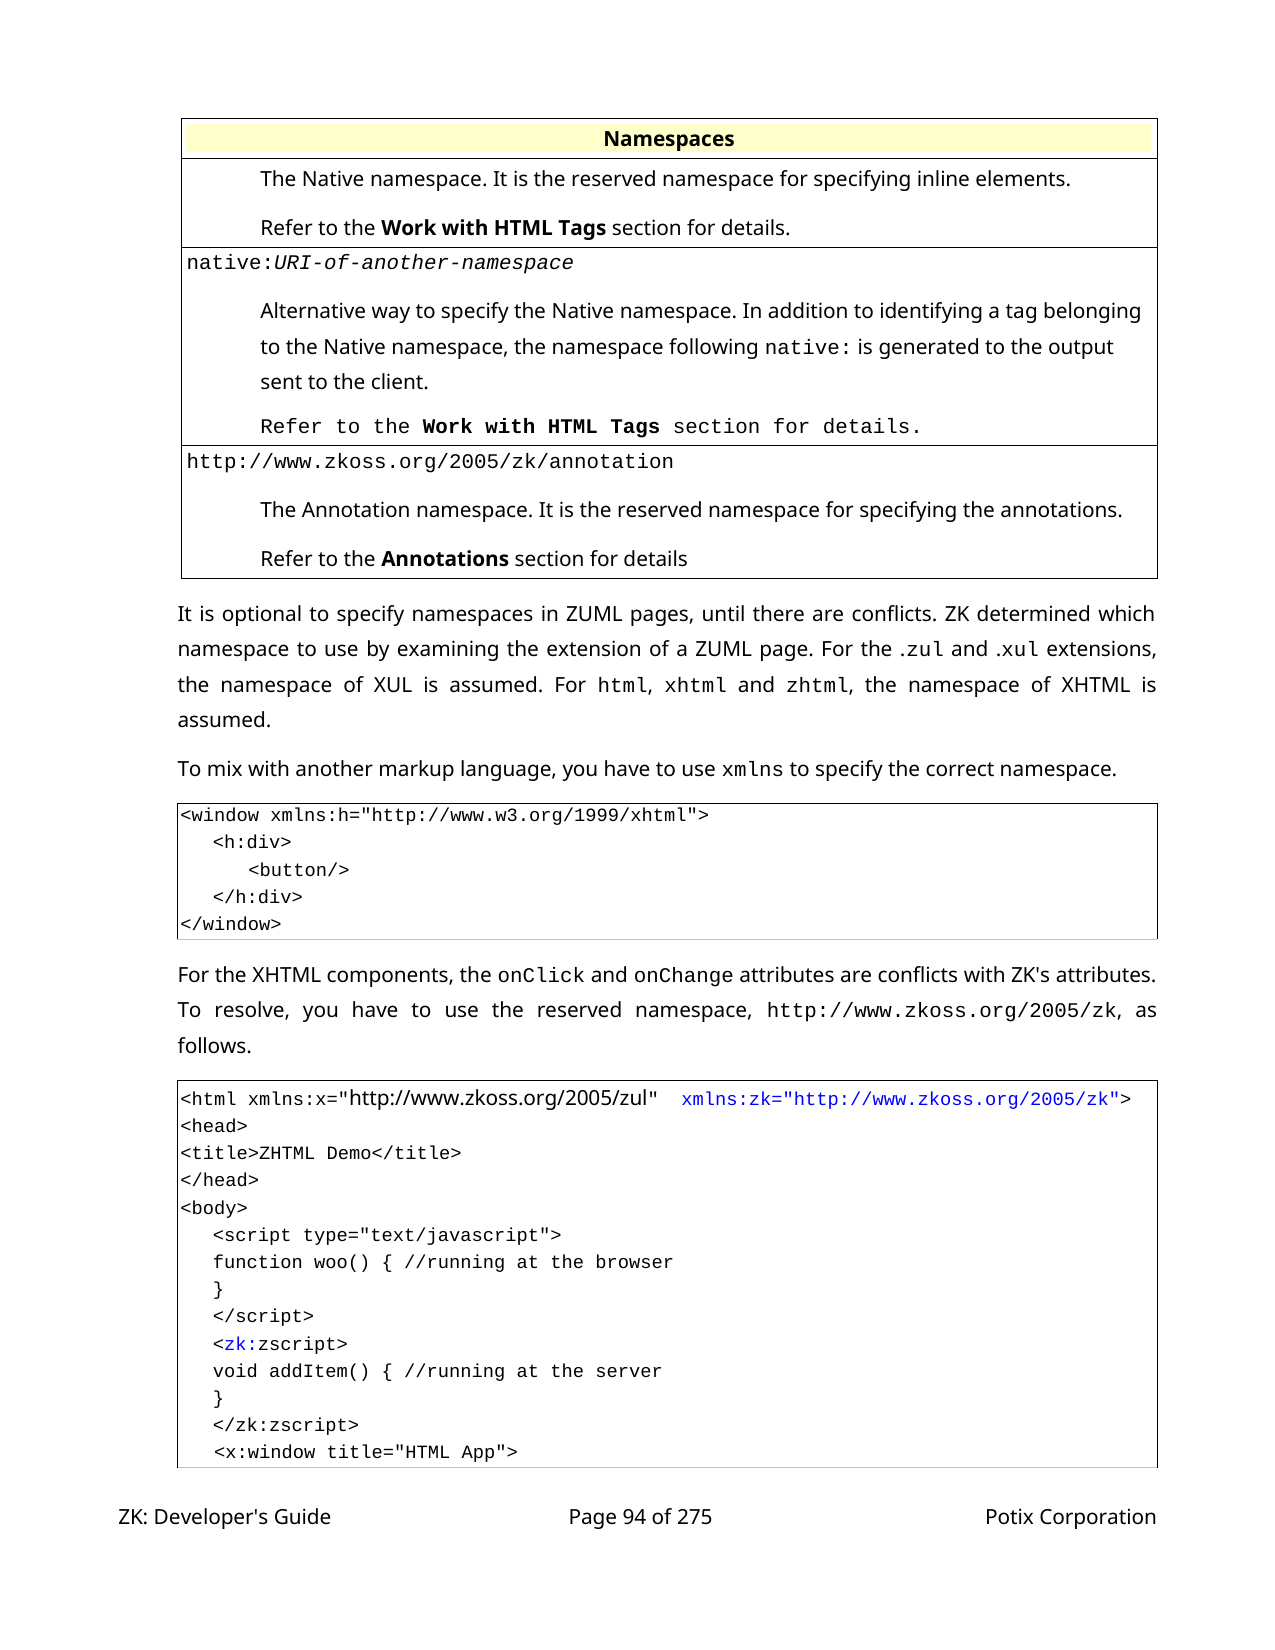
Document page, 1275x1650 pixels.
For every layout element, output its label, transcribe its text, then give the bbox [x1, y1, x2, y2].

text </script> [178, 1304, 1157, 1328]
text void addItem() { //running at the server [178, 1359, 1157, 1383]
text To mix with another markup language, you have to use xmlns to specify the correct namespace. [177, 754, 1157, 783]
text <html xmlns:x="http://www.zkoss.org/2005/zul" xmlns:zk="http://www.zkoss.org/2005/zk"> [178, 1081, 1157, 1111]
text <x:window title="HTML App"> [178, 1440, 1157, 1467]
text <window xmlns:h="http://www.w3.org/1999/xhtml"> [178, 804, 1157, 827]
text </zk:zscript> [178, 1413, 1157, 1437]
text <zk:zscript> [178, 1331, 1157, 1356]
text <body> [178, 1196, 1157, 1220]
text For the XHTML components, the onClick and onChange attributes are conflicts with ZK's attributes. To resolve, you have to use the reserved namespace, http://www.zkoss.org/2005/zk, as follows. [177, 960, 1157, 1059]
text It is optional to specify namespaces in ZUML pages, until there are conflicts. ZK determined which namespace to use by examining the extension of a ZUML page. For the .zul and .xul extensions, the namespace of XUL is assumed. For html, xhtml and zhtml, the namespace of XHTML is assumed. [177, 599, 1157, 733]
text </h:div> [178, 885, 1157, 909]
text </head> [178, 1168, 1157, 1193]
text } [178, 1386, 1157, 1410]
text <title>ZHTML Demo</title> [178, 1141, 1157, 1165]
table_header Namespaces [182, 119, 1157, 158]
text <script type="text/javascript"> [178, 1223, 1157, 1247]
table_cell native:URI-of-another-namespace Alternative way to specify the Native namespace. In addition to identifying a tag belonging to the Native namespace, the namespace following native: is generated to the output sent to the client. Refer to the Work with HTML Tags section for details. [182, 248, 1157, 445]
table_cell The Native namespace. It is the reserved namespace for specifying inline elements. Refer to the Work with HTML Tags section for details. [182, 159, 1157, 247]
text } [178, 1277, 1157, 1301]
text <button/> [178, 858, 1157, 882]
text <h:div> [178, 830, 1157, 855]
text <head> [178, 1114, 1157, 1138]
text function woo() { //running at the browser [178, 1250, 1157, 1274]
text </window> [178, 912, 1157, 939]
table_cell http://www.zkoss.org/2005/zk/annotation The Annotation namespace. It is the reserved namespace for specifying the annotations. Refer to the Annotations section for details [182, 446, 1157, 578]
